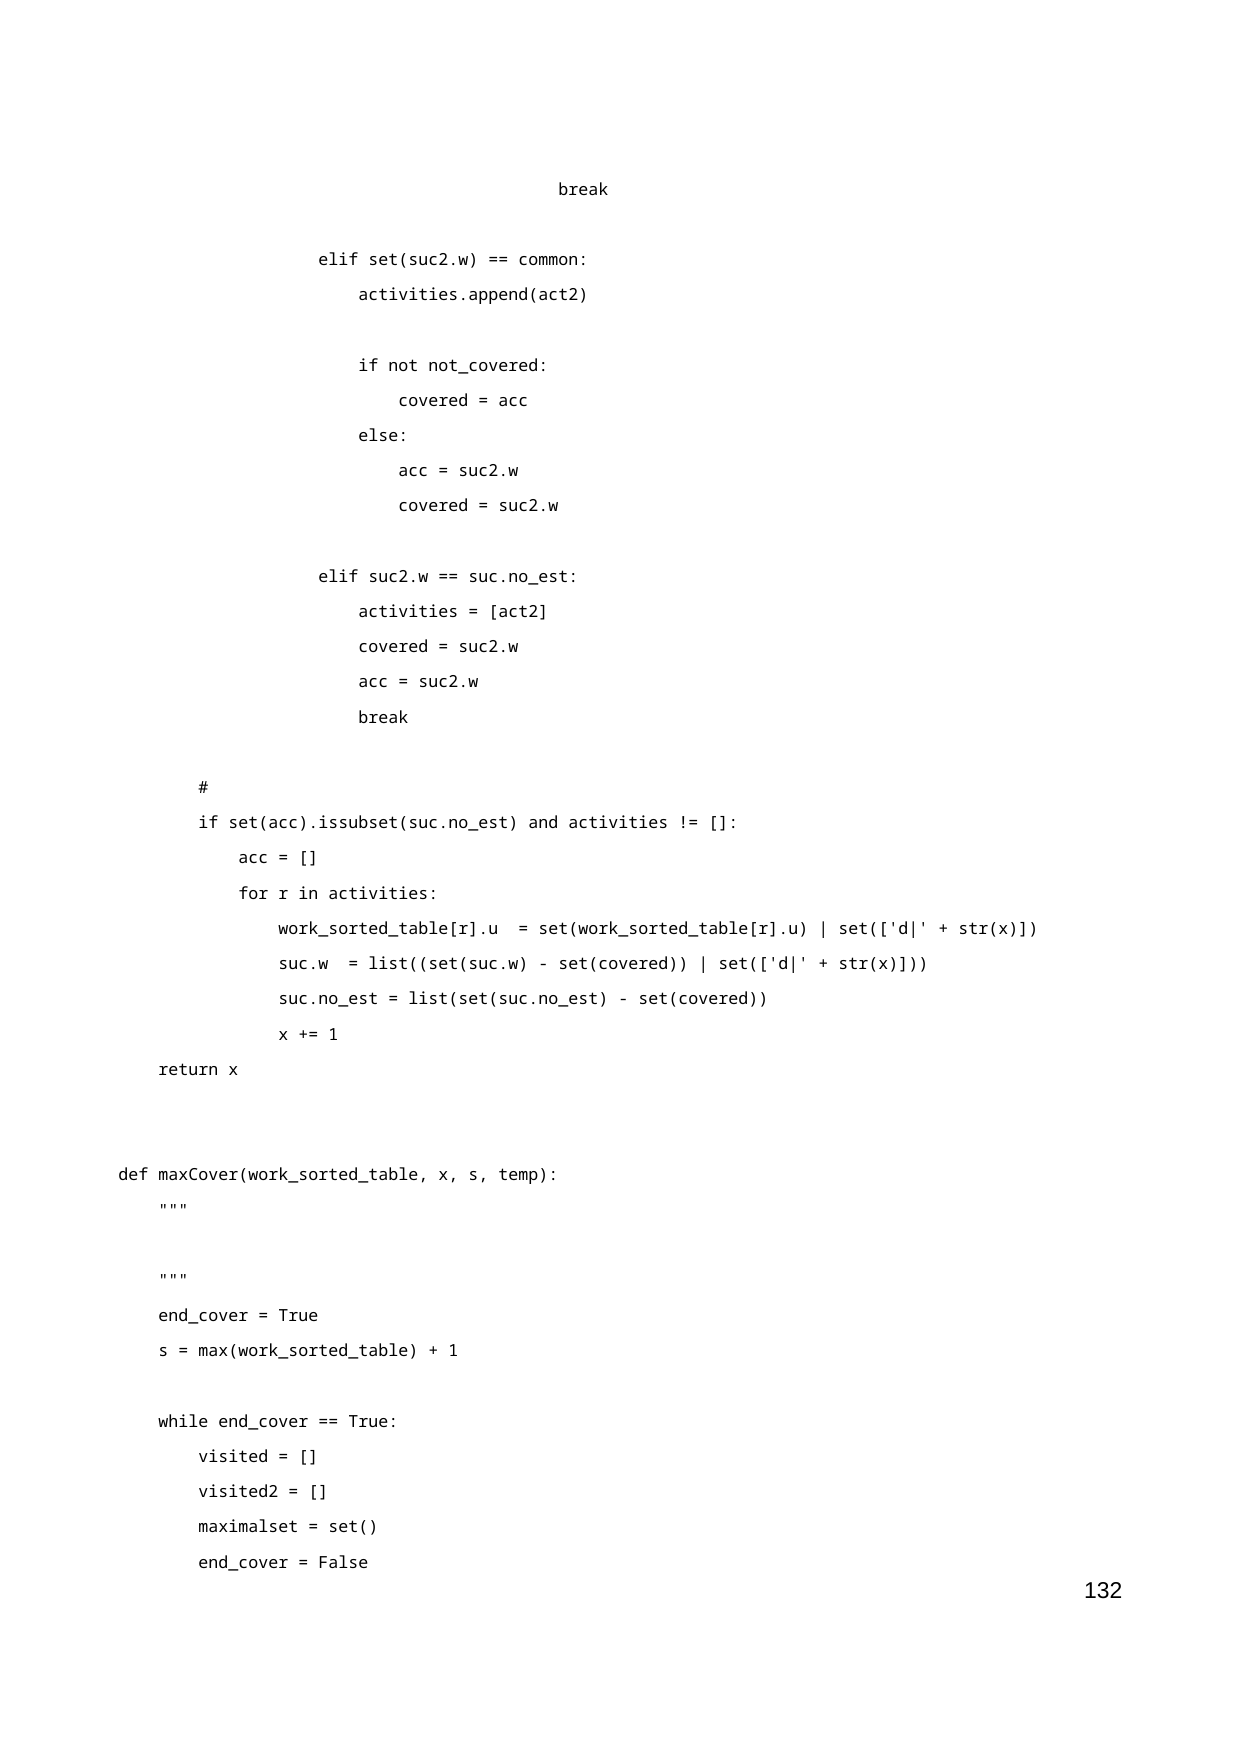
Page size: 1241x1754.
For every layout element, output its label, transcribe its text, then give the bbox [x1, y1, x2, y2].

text if set(acc).issubset(suc.no_est) and activities != []: [118, 811, 1122, 834]
text activities = [act2] [118, 600, 1122, 622]
text suc.w = list((set(suc.w) - set(covered)) | set(['d|' + str(x)])) [118, 952, 1122, 974]
text s = max(work_sorted_table) + 1 [118, 1339, 1122, 1362]
text else: [118, 424, 1122, 446]
text acc = [] [118, 846, 1122, 869]
text suc.no_est = list(set(suc.no_est) - set(covered)) [118, 987, 1122, 1010]
text break [118, 705, 1122, 728]
text work_sorted_table[r].u = set(work_sorted_table[r].u) | set(['d|' + str(x)]) [118, 917, 1122, 939]
text def maxCover(work_sorted_table, x, s, temp): [118, 1163, 1122, 1186]
text acc = suc2.w [118, 459, 1122, 482]
text x += 1 [118, 1022, 1122, 1045]
text if not not_covered: [118, 353, 1122, 376]
text acc = suc2.w [118, 670, 1122, 693]
text maximalset = set() [118, 1515, 1122, 1538]
text end_cover = True [118, 1304, 1122, 1327]
text while end_cover == True: [118, 1409, 1122, 1432]
text covered = acc [118, 388, 1122, 411]
text visited2 = [] [118, 1480, 1122, 1503]
text """ [118, 1198, 1122, 1221]
text for r in activities: [118, 881, 1122, 904]
text covered = suc2.w [118, 494, 1122, 517]
text activities.append(act2) [118, 283, 1122, 306]
text visited = [] [118, 1445, 1122, 1467]
text end_cover = False [118, 1550, 1122, 1573]
text elif set(suc2.w) == common: [118, 248, 1122, 270]
text return x [118, 1057, 1122, 1080]
text break [118, 177, 1122, 200]
text """ [118, 1269, 1122, 1291]
text # [118, 776, 1122, 798]
text covered = suc2.w [118, 635, 1122, 658]
text elif suc2.w == suc.no_est: [118, 564, 1122, 587]
